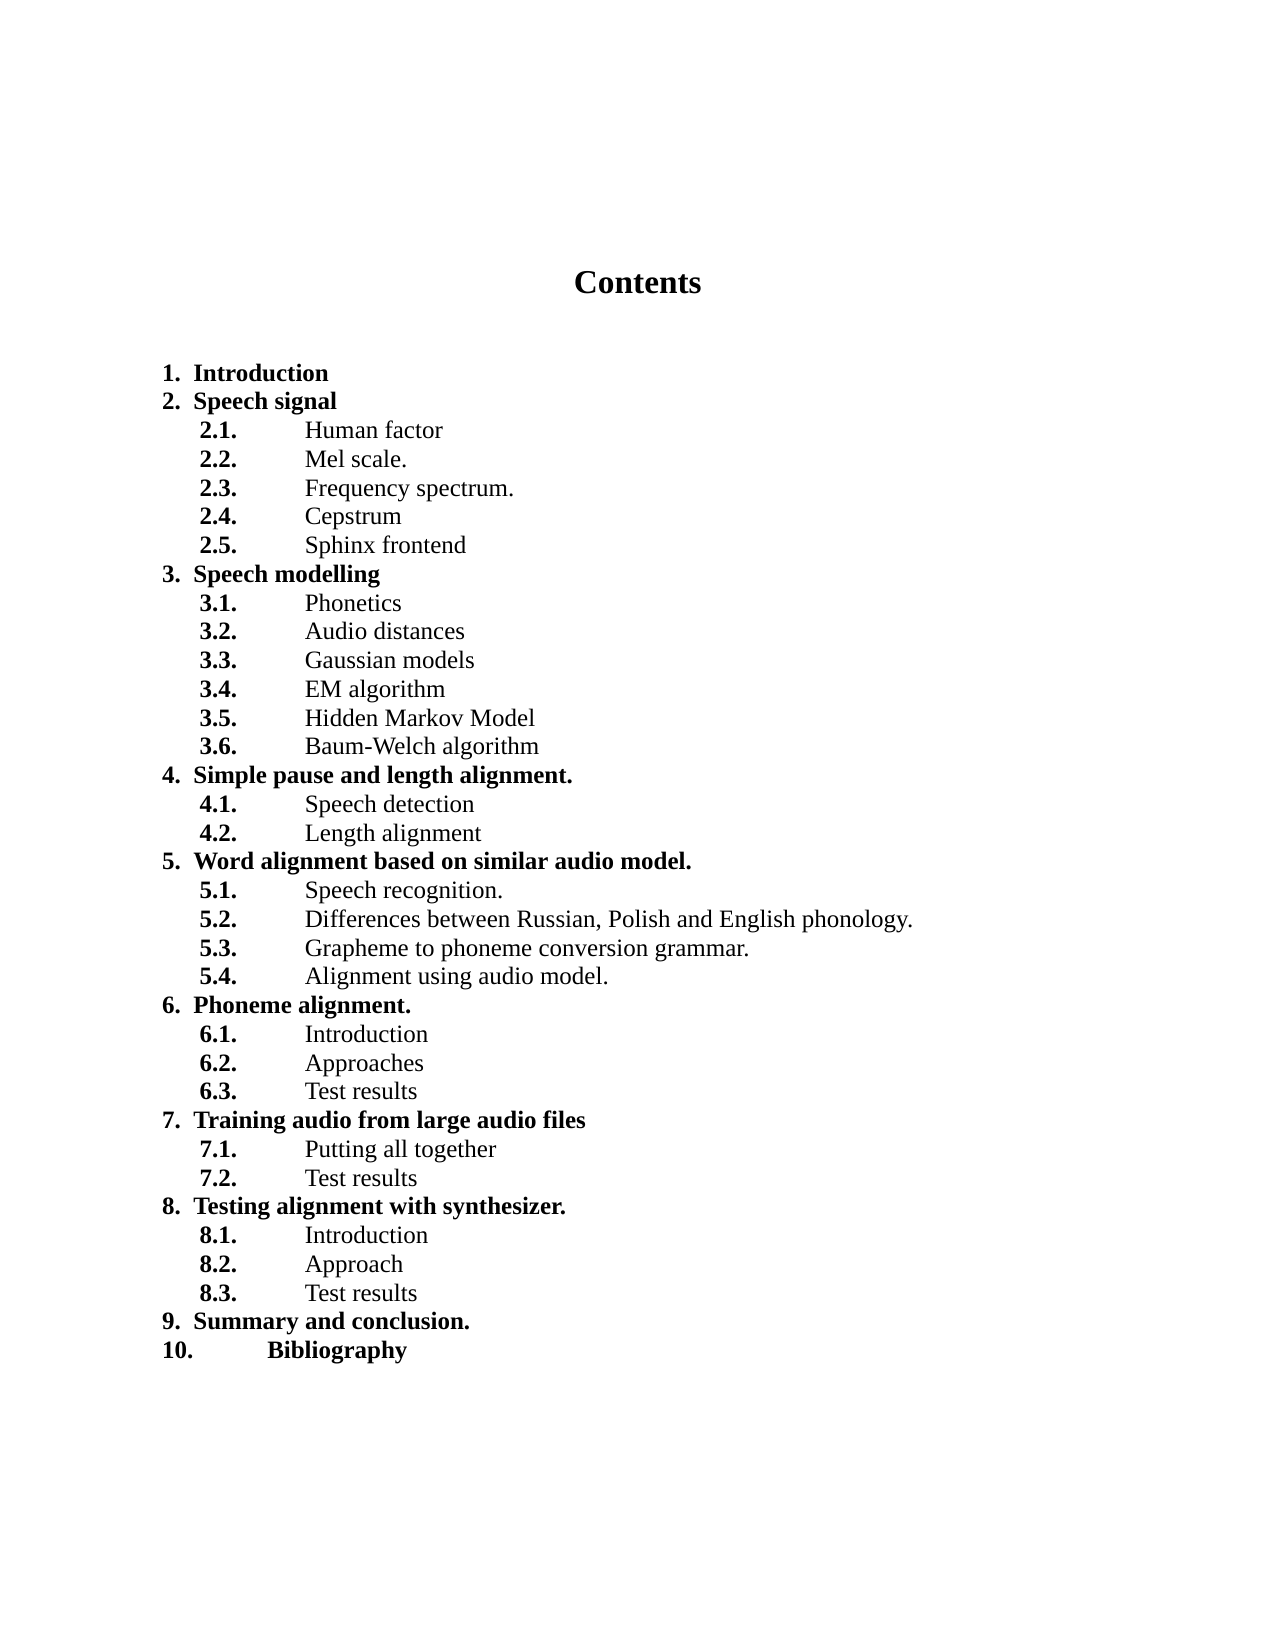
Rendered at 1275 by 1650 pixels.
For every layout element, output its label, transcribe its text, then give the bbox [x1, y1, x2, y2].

list Word alignment based on similar audio model. [156, 846, 1157, 875]
list Summary and conclusion. [156, 1306, 1157, 1335]
list Hidden Markov Model [193, 703, 1157, 731]
list Putting all together [193, 1134, 1157, 1163]
list Speech detection [193, 789, 1157, 818]
list Frequency spectrum. [193, 473, 1157, 501]
list Introduction [193, 1019, 1157, 1048]
list Mel scale. [193, 444, 1157, 473]
list Bibliography [156, 1335, 1157, 1364]
list Introduction [193, 1220, 1157, 1249]
list Audio distances [193, 616, 1157, 645]
list Speech signal [156, 386, 1157, 415]
list Speech modelling [156, 559, 1157, 588]
list Approach [193, 1249, 1157, 1278]
list Phoneme alignment. [156, 990, 1157, 1019]
list Gaussian models [193, 645, 1157, 674]
list Alignment using audio model. [193, 961, 1157, 990]
list Speech recognition. [193, 875, 1157, 904]
list Test results [193, 1076, 1157, 1105]
list Introduction [156, 358, 1157, 386]
list Simple pause and length alignment. [156, 760, 1157, 789]
list EM algorithm [193, 674, 1157, 703]
list Cepstrum [193, 501, 1157, 530]
list Baum-Welch algorithm [193, 731, 1157, 760]
list Differences between Russian, Polish and English phonology. [193, 904, 1157, 933]
list Phonetics [193, 588, 1157, 616]
list Human factor [193, 415, 1157, 444]
list Training audio from large audio files [156, 1105, 1157, 1134]
list Testing alignment with synthesizer. [156, 1191, 1157, 1220]
text Contents [118, 262, 1157, 300]
list Grapheme to phoneme conversion grammar. [193, 933, 1157, 961]
list Length alignment [193, 818, 1157, 846]
list Test results [193, 1278, 1157, 1306]
list Approaches [193, 1048, 1157, 1076]
list Test results [193, 1163, 1157, 1191]
list Sphinx frontend [193, 530, 1157, 559]
